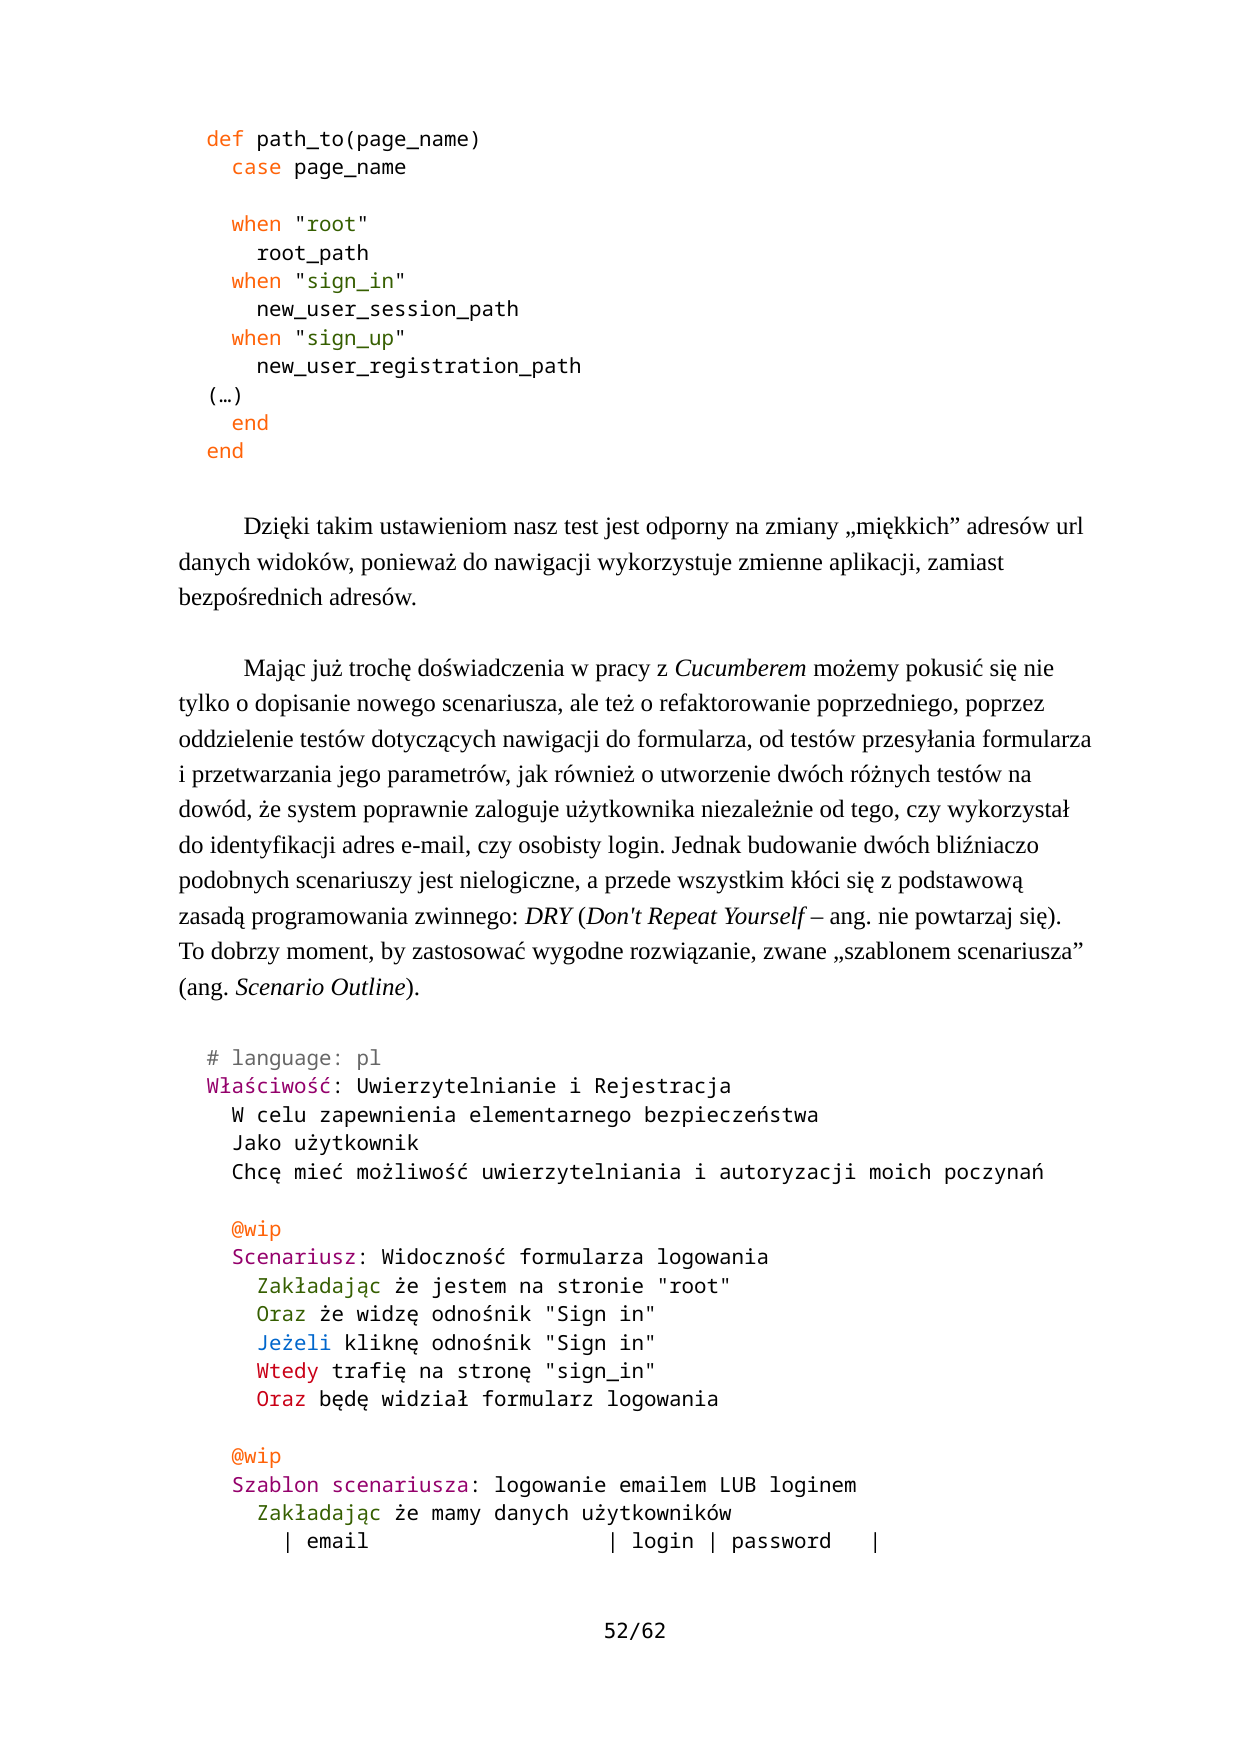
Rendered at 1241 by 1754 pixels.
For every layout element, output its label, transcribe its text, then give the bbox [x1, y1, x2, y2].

table_header def path_to(page_name) case page_name when "root" root_path when "sign_in" new_user_session_path when "sign_up" new_user_registration_path (…) end end [177, 118, 1093, 471]
text Mając już trochę doświadczenia w pracy z Cucumberem możemy pokusić się nie tylko o dopisanie nowego scenariusza, ale też o refaktorowanie poprzedniego, poprzez oddzielenie testów dotyczących nawigacji do formularza, od testów przesyłania formularza i przetwarzania jego parametrów, jak również o utworzenie dwóch różnych testów na dowód, że system poprawnie zaloguje użytkownika niezależnie od tego, czy wykorzystał do identyfikacji adres e-mail, czy osobisty login. Jednak budowanie dwóch bliźniaczo podobnych scenariuszy jest nielogiczne, a przede wszystkim kłóci się z podstawową zasadą programowania zwinnego: DRY (Don't Repeat Yourself – ang. nie powtarzaj się). To dobrzy moment, by zastosować wygodne rozwiązanie, zwane „szablonem scenariusza” (ang. Scenario Outline). [178, 648, 1093, 1002]
table_header # language: pl Właściwość: Uwierzytelnianie i Rejestracja W celu zapewnienia elementarnego bezpieczeństwa Jako użytkownik Chcę mieć możliwość uwierzytelniania i autoryzacji moich poczynań @wip Scenariusz: Widoczność formularza logowania Zakładając że jestem na stronie "root" Oraz że widzę odnośnik "Sign in" Jeżeli kliknę odnośnik "Sign in" Wtedy trafię na stronę "sign_in" Oraz będę widział formularz logowania @wip Szablon scenariusza: logowanie emailem LUB loginem Zakładając że mamy danych użytkowników | email | login | password | [177, 1038, 1093, 1561]
text Dzięki takim ustawieniom nasz test jest odporny na zmiany „miękkich” adresów url danych widoków, ponieważ do nawigacji wykorzystuje zmienne aplikacji, zamiast bezpośrednich adresów. [178, 506, 1093, 612]
